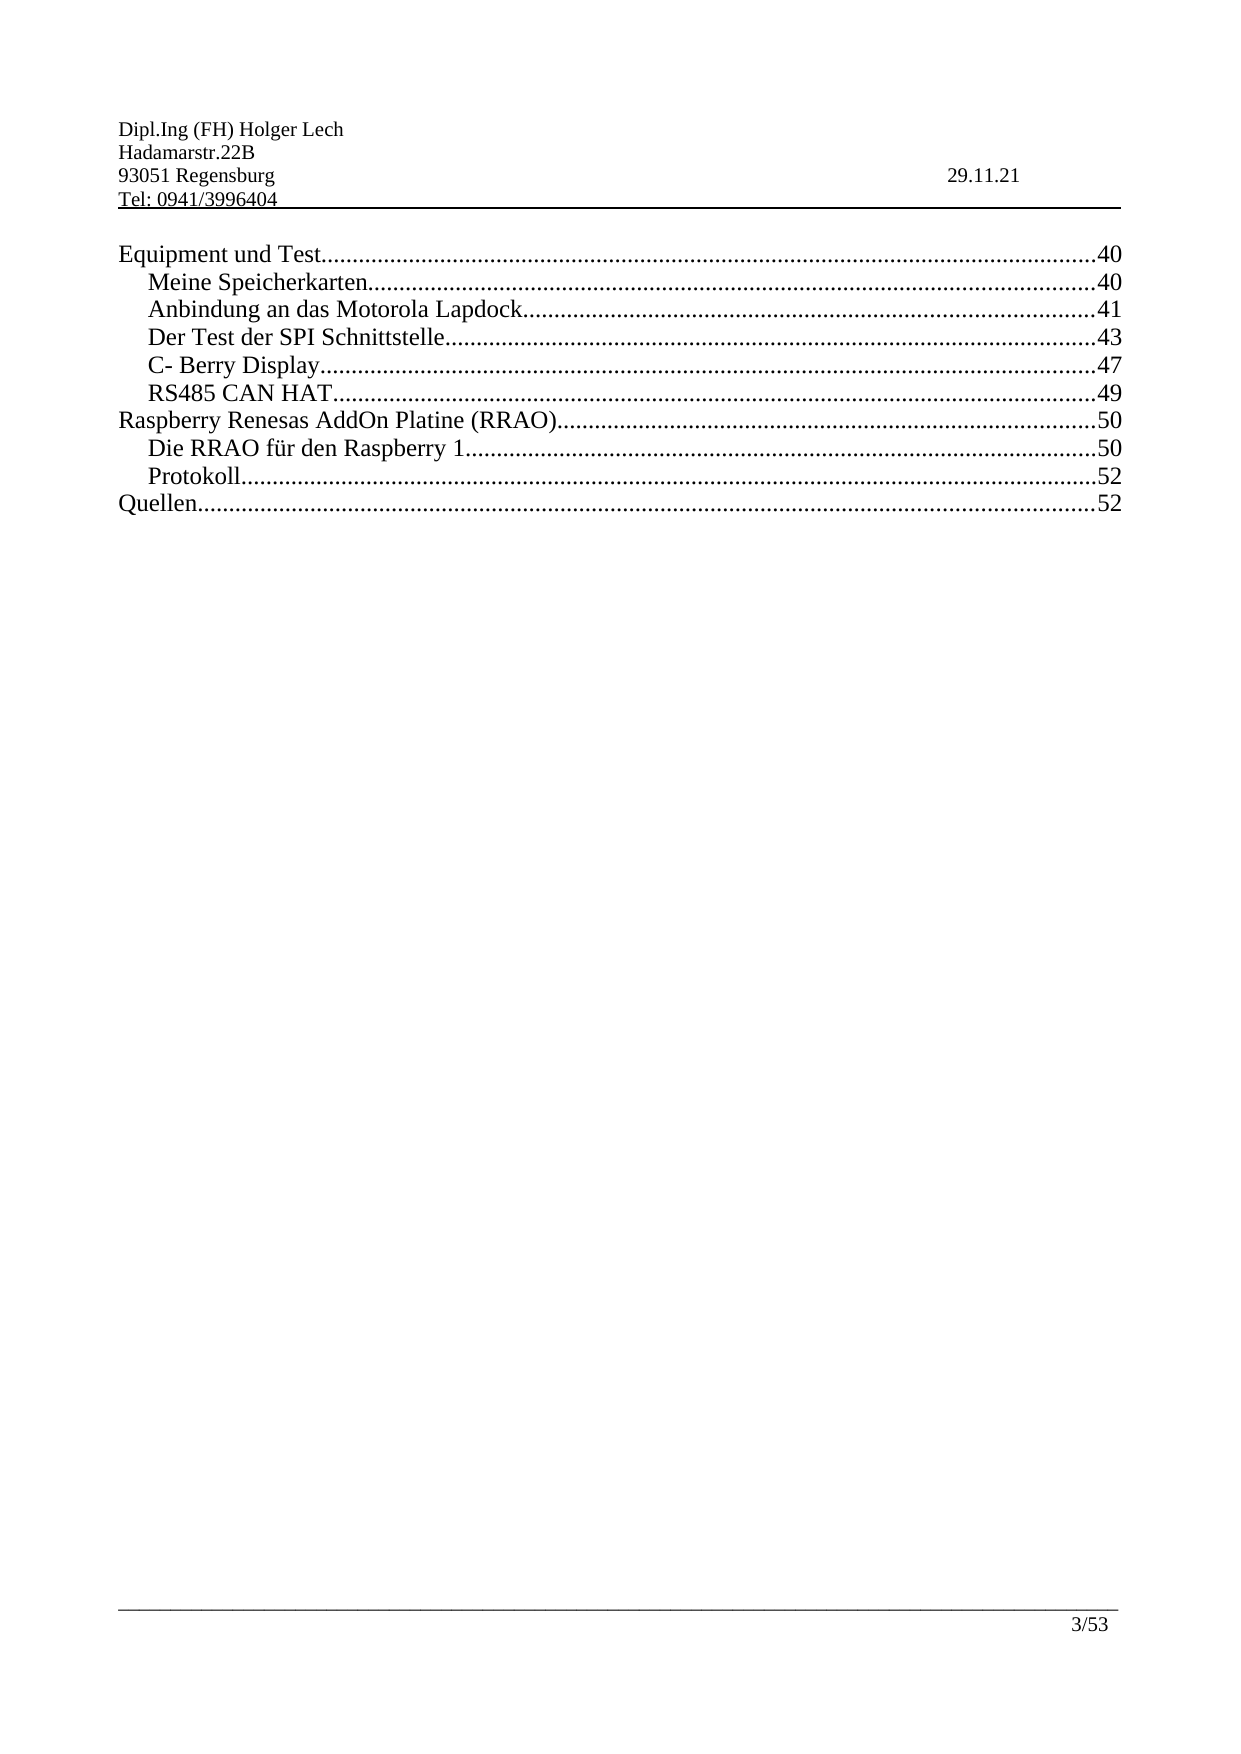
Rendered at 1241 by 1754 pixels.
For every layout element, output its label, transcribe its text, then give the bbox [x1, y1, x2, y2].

text Der Test der SPI Schnittstelle 43 [148, 323, 1122, 351]
text RS485 CAN HAT 49 [148, 379, 1122, 406]
text Raspberry Renesas AddOn Platine (RRAO) 50 [118, 406, 1122, 434]
text Quellen 52 [118, 489, 1122, 517]
text Anbindung an das Motorola Lapdock 41 [148, 296, 1122, 323]
text C- Berry Display 47 [148, 351, 1122, 379]
text Protokoll 52 [148, 462, 1122, 489]
text Meine Speicherkarten 40 [148, 268, 1122, 296]
text Equipment und Test 40 [118, 240, 1122, 268]
text Die RRAO für den Raspberry 1 50 [148, 434, 1122, 462]
